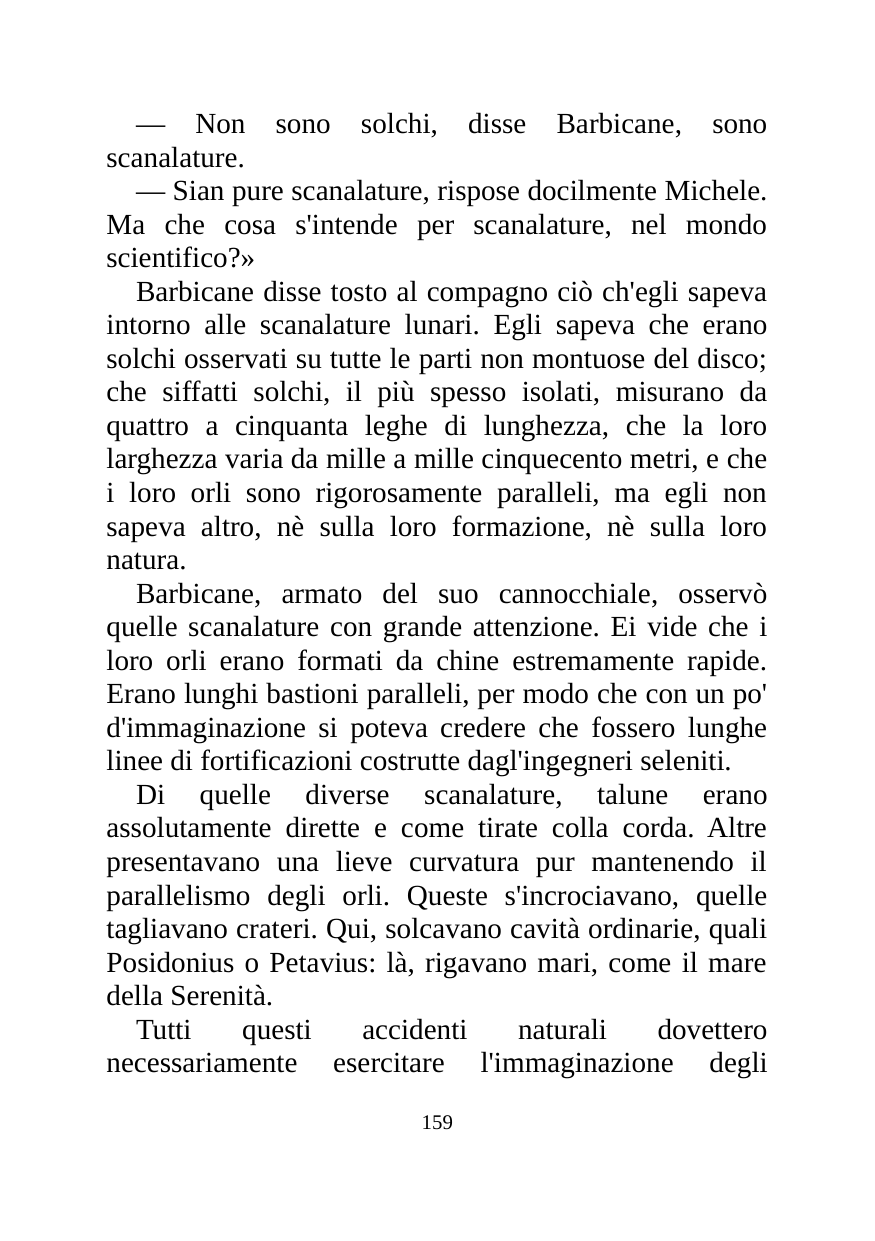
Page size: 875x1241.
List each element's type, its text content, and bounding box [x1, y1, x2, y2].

text Di quelle diverse scanalature, talune erano assolutamente dirette e come tirate colla corda. Altre presentavano una lieve curvatura pur mantenendo il parallelismo degli orli. Queste s'incrociavano, quelle tagliavano crateri. Qui, solcavano cavità ordinarie, quali Posidonius o Petavius: là, rigavano mari, come il mare della Serenità. [106, 777, 768, 1012]
text — Non sono solchi, disse Barbicane, sono scanalature. [106, 106, 768, 173]
text Tutti questi accidenti naturali dovettero necessariamente esercitare l'immaginazione degli [106, 1012, 768, 1079]
text Barbicane, armato del suo cannocchiale, osservò quelle scanalature con grande attenzione. Ei vide che i loro orli erano formati da chine estremamente rapide. Erano lunghi bastioni paralleli, per modo che con un po' d'immaginazione si poteva credere che fossero lunghe linee di fortificazioni costrutte dagl'ingegneri seleniti. [106, 576, 768, 777]
text Barbicane disse tosto al compagno ciò ch'egli sapeva intorno alle scanalature lunari. Egli sapeva che erano solchi osservati su tutte le parti non montuose del disco; che siffatti solchi, il più spesso isolati, misurano da quattro a cinquanta leghe di lunghezza, che la loro larghezza varia da mille a mille cinquecento metri, e che i loro orli sono rigorosamente paralleli, ma egli non sapeva altro, nè sulla loro formazione, nè sulla loro natura. [106, 274, 768, 576]
text — Sian pure scanalature, rispose docilmente Michele. Ma che cosa s'intende per scanalature, nel mondo scientifico?» [106, 173, 768, 274]
